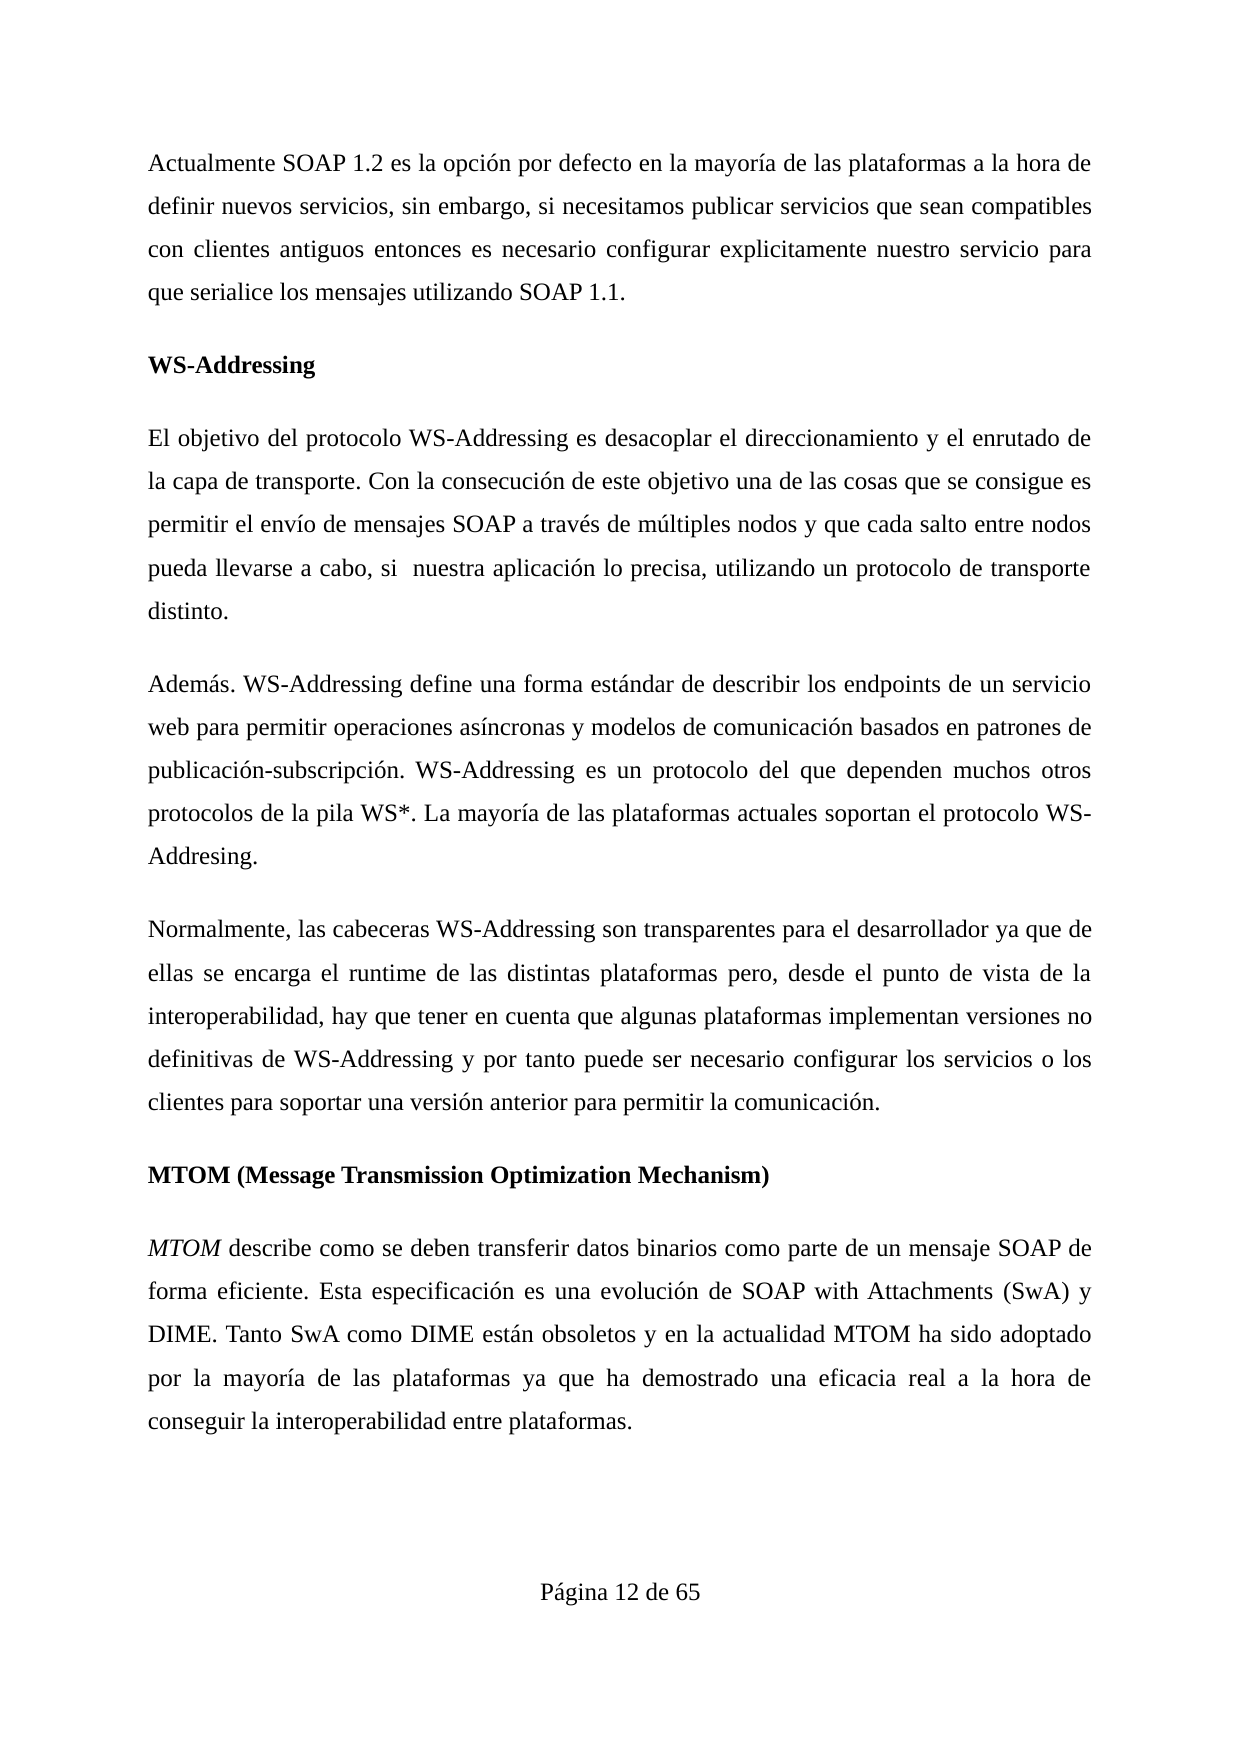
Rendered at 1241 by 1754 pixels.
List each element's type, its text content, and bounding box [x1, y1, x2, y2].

text WS-Addressing [148, 350, 1093, 379]
text Normalmente, las cabeceras WS-Addressing son transparentes para el desarrollador ya que de ellas se encarga el runtime de las distintas plataformas pero, desde el punto de vista de la interoperabilidad, hay que tener en cuenta que algunas plataformas implementan versiones no definitivas de WS-Addressing y por tanto puede ser necesario configurar los servicios o los clientes para soportar una versión anterior para permitir la comunicación. [148, 914, 1093, 1116]
text Además. WS-Addressing define una forma estándar de describir los endpoints de un servicio web para permitir operaciones asíncronas y modelos de comunicación basados en patrones de publicación-subscripción. WS-Addressing es un protocolo del que dependen muchos otros protocolos de la pila WS*. La mayoría de las plataformas actuales soportan el protocolo WS-Addresing. [148, 669, 1093, 870]
text MTOM describe como se deben transferir datos binarios como parte de un mensaje SOAP de forma eficiente. Esta especificación es una evolución de SOAP with Attachments (SwA) y DIME. Tanto SwA como DIME están obsoletos y en la actualidad MTOM ha sido adoptado por la mayoría de las plataformas ya que ha demostrado una eficacia real a la hora de conseguir la interoperabilidad entre plataformas. [148, 1233, 1093, 1434]
text MTOM (Message Transmission Optimization Mechanism) [148, 1160, 1093, 1189]
text Actualmente SOAP 1.2 es la opción por defecto en la mayoría de las plataformas a la hora de definir nuevos servicios, sin embargo, si necesitamos publicar servicios que sean compatibles con clientes antiguos entonces es necesario configurar explicitamente nuestro servicio para que serialice los mensajes utilizando SOAP 1.1. [148, 148, 1093, 306]
text El objetivo del protocolo WS-Addressing es desacoplar el direccionamiento y el enrutado de la capa de transporte. Con la consecución de este objetivo una de las cosas que se consigue es permitir el envío de mensajes SOAP a través de múltiples nodos y que cada salto entre nodos pueda llevarse a cabo, si nuestra aplicación lo precisa, utilizando un protocolo de transporte distinto. [148, 423, 1093, 624]
